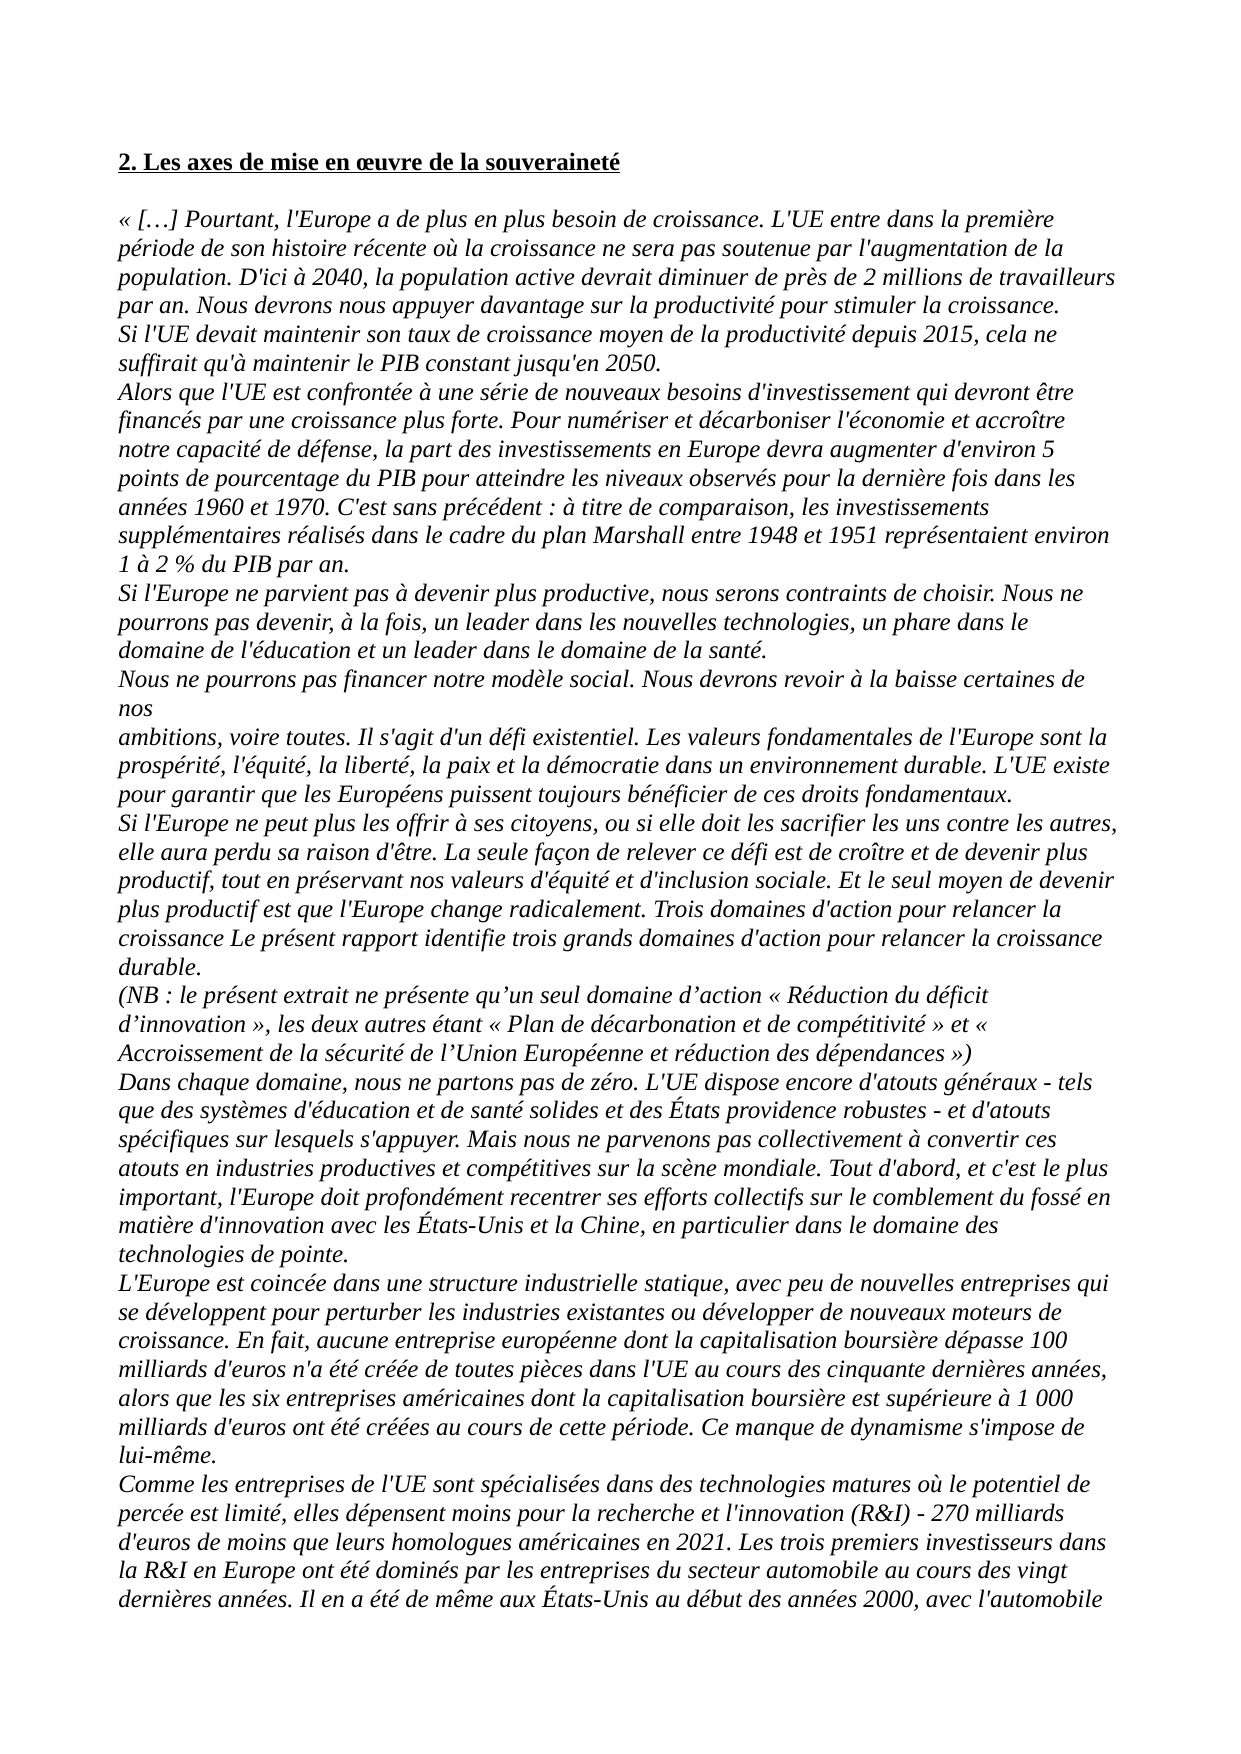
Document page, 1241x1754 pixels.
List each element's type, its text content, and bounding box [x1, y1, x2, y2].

text Dans chaque domaine, nous ne partons pas de zéro. L'UE dispose encore d'atouts généraux - tels que des systèmes d'éducation et de santé solides et des États providence robustes - et d'atouts spécifiques sur lesquels s'appuyer. Mais nous ne parvenons pas collectivement à convertir ces atouts en industries productives et compétitives sur la scène mondiale. Tout d'abord, et c'est le plus important, l'Europe doit profondément recentrer ses efforts collectifs sur le comblement du fossé en matière d'innovation avec les États-Unis et la Chine, en particulier dans le domaine des technologies de pointe. [118, 1067, 1122, 1268]
text (NB : le présent extrait ne présente qu’un seul domaine d’action « Réduction du déficit d’innovation », les deux autres étant « Plan de décarbonation et de compétitivité » et « Accroissement de la sécurité de l’Union Européenne et réduction des dépendances ») [118, 981, 1122, 1067]
text « […] Pourtant, l'Europe a de plus en plus besoin de croissance. L'UE entre dans la première période de son histoire récente où la croissance ne sera pas soutenue par l'augmentation de la population. D'ici à 2040, la population active devrait diminuer de près de 2 millions de travailleurs par an. Nous devrons nous appuyer davantage sur la productivité pour stimuler la croissance. [118, 204, 1122, 319]
text L'Europe est coincée dans une structure industrielle statique, avec peu de nouvelles entreprises qui se développent pour perturber les industries existantes ou développer de nouveaux moteurs de croissance. En fait, aucune entreprise européenne dont la capitalisation boursière dépasse 100 milliards d'euros n'a été créée de toutes pièces dans l'UE au cours des cinquante dernières années, alors que les six entreprises américaines dont la capitalisation boursière est supérieure à 1 000 milliards d'euros ont été créées au cours de cette période. Ce manque de dynamisme s'impose de lui-même. [118, 1268, 1122, 1469]
text Si l'Europe ne peut plus les offrir à ses citoyens, ou si elle doit les sacrifier les uns contre les autres, elle aura perdu sa raison d'être. La seule façon de relever ce défi est de croître et de devenir plus productif, tout en préservant nos valeurs d'équité et d'inclusion sociale. Et le seul moyen de devenir plus productif est que l'Europe change radicalement. Trois domaines d'action pour relancer la croissance Le présent rapport identifie trois grands domaines d'action pour relancer la croissance durable. [118, 808, 1122, 981]
text Alors que l'UE est confrontée à une série de nouveaux besoins d'investissement qui devront être financés par une croissance plus forte. Pour numériser et décarboniser l'économie et accroître notre capacité de défense, la part des investissements en Europe devra augmenter d'environ 5 points de pourcentage du PIB pour atteindre les niveaux observés pour la dernière fois dans les années 1960 et 1970. C'est sans précédent : à titre de comparaison, les investissements supplémentaires réalisés dans le cadre du plan Marshall entre 1948 et 1951 représentaient environ 1 à 2 % du PIB par an. [118, 377, 1122, 578]
text Comme les entreprises de l'UE sont spécialisées dans des technologies matures où le potentiel de percée est limité, elles dépensent moins pour la recherche et l'innovation (R&I) - 270 milliards d'euros de moins que leurs homologues américaines en 2021. Les trois premiers investisseurs dans la R&I en Europe ont été dominés par les entreprises du secteur automobile au cours des vingt dernières années. Il en a été de même aux États-Unis au début des années 2000, avec l'automobile [118, 1469, 1122, 1613]
text ambitions, voire toutes. Il s'agit d'un défi existentiel. Les valeurs fondamentales de l'Europe sont la prospérité, l'équité, la liberté, la paix et la démocratie dans un environnement durable. L'UE existe pour garantir que les Européens puissent toujours bénéficier de ces droits fondamentaux. [118, 722, 1122, 808]
text 2. Les axes de mise en œuvre de la souveraineté [118, 147, 1122, 176]
text Nous ne pourrons pas financer notre modèle social. Nous devrons revoir à la baisse certaines de nos [118, 664, 1122, 722]
text Si l'Europe ne parvient pas à devenir plus productive, nous serons contraints de choisir. Nous ne pourrons pas devenir, à la fois, un leader dans les nouvelles technologies, un phare dans le domaine de l'éducation et un leader dans le domaine de la santé. [118, 578, 1122, 664]
text Si l'UE devait maintenir son taux de croissance moyen de la productivité depuis 2015, cela ne suffirait qu'à maintenir le PIB constant jusqu'en 2050. [118, 319, 1122, 377]
